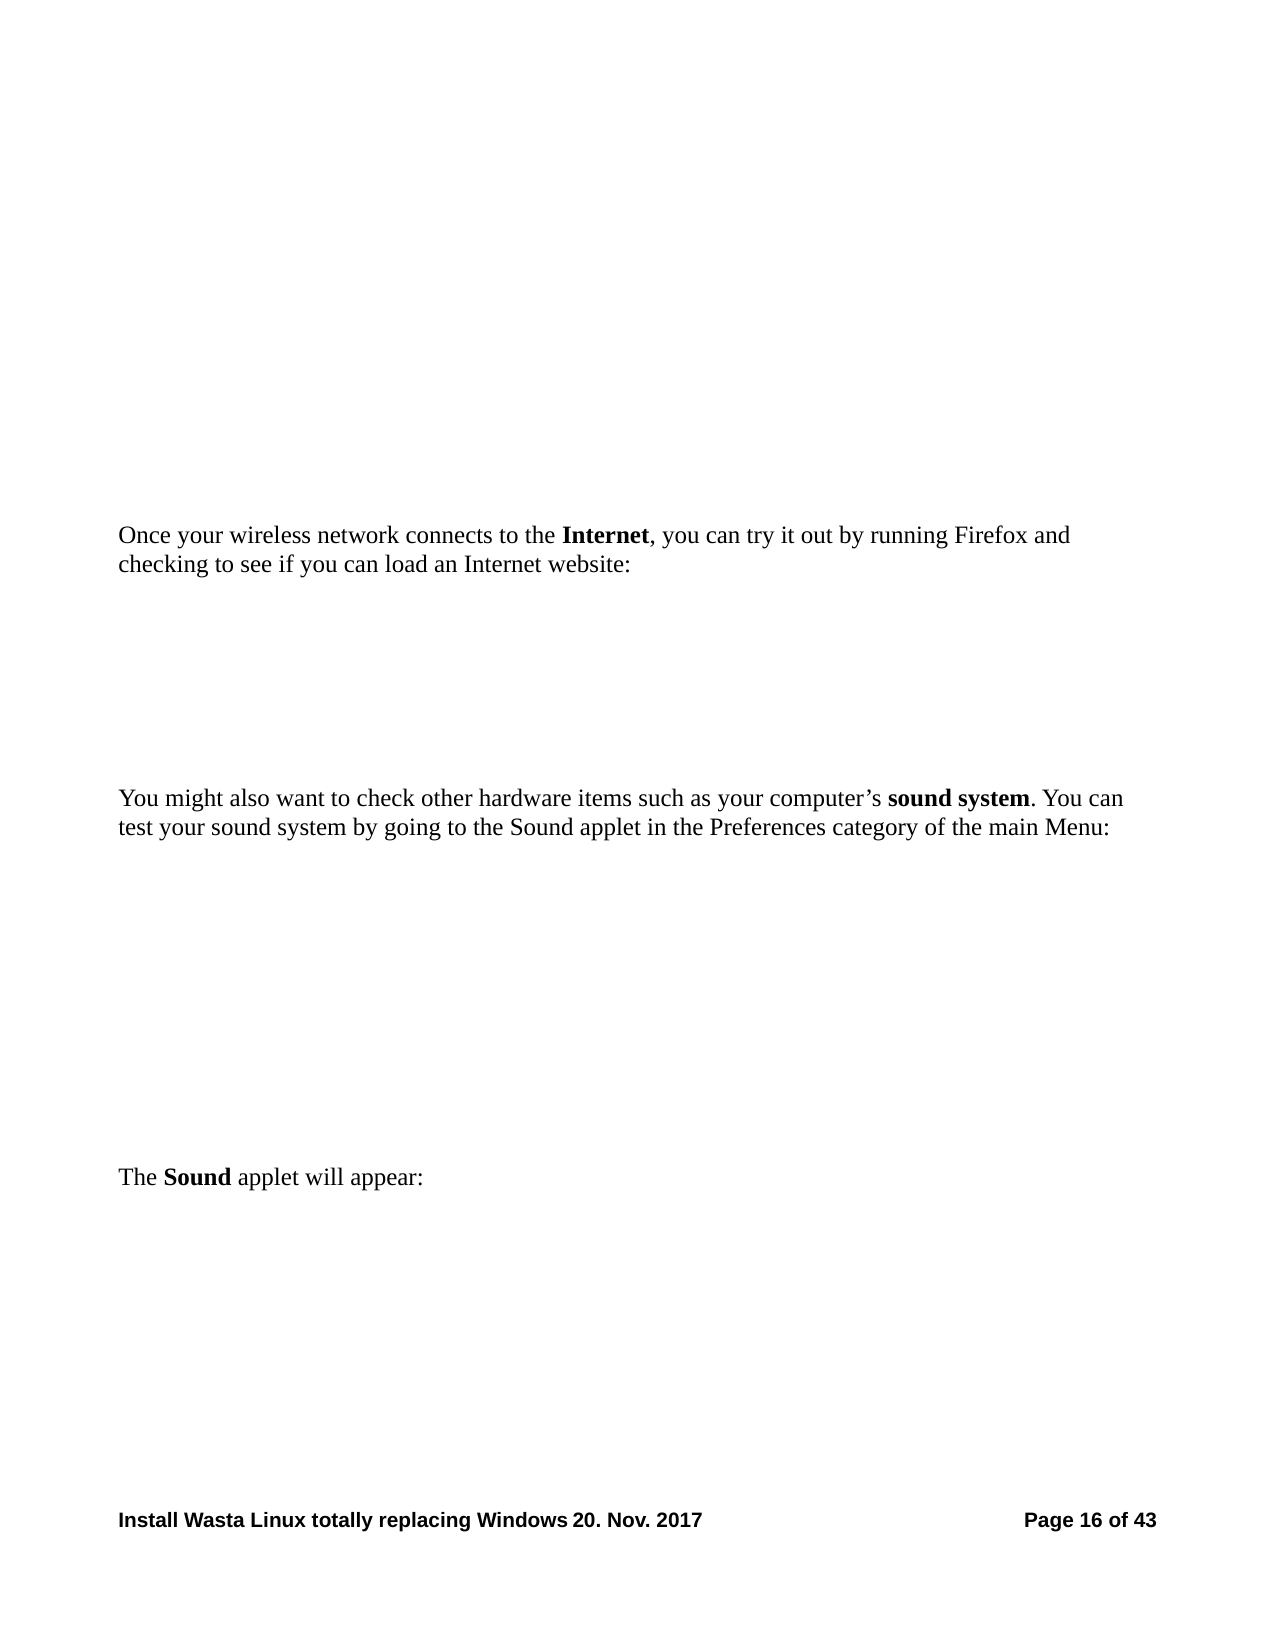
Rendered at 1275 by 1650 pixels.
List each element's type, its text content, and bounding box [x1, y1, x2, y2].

text The Sound applet will appear: [118, 991, 1157, 1190]
text You might also want to check other hardware items such as your computer’s sound system. You can test your sound system by going to the Sound applet in the Preferences category of the main Menu: [118, 783, 1157, 841]
text Once your wireless network connects to the Internet, you can try it out by running Firefox and checking to see if you can load an Internet website: [118, 521, 1157, 578]
